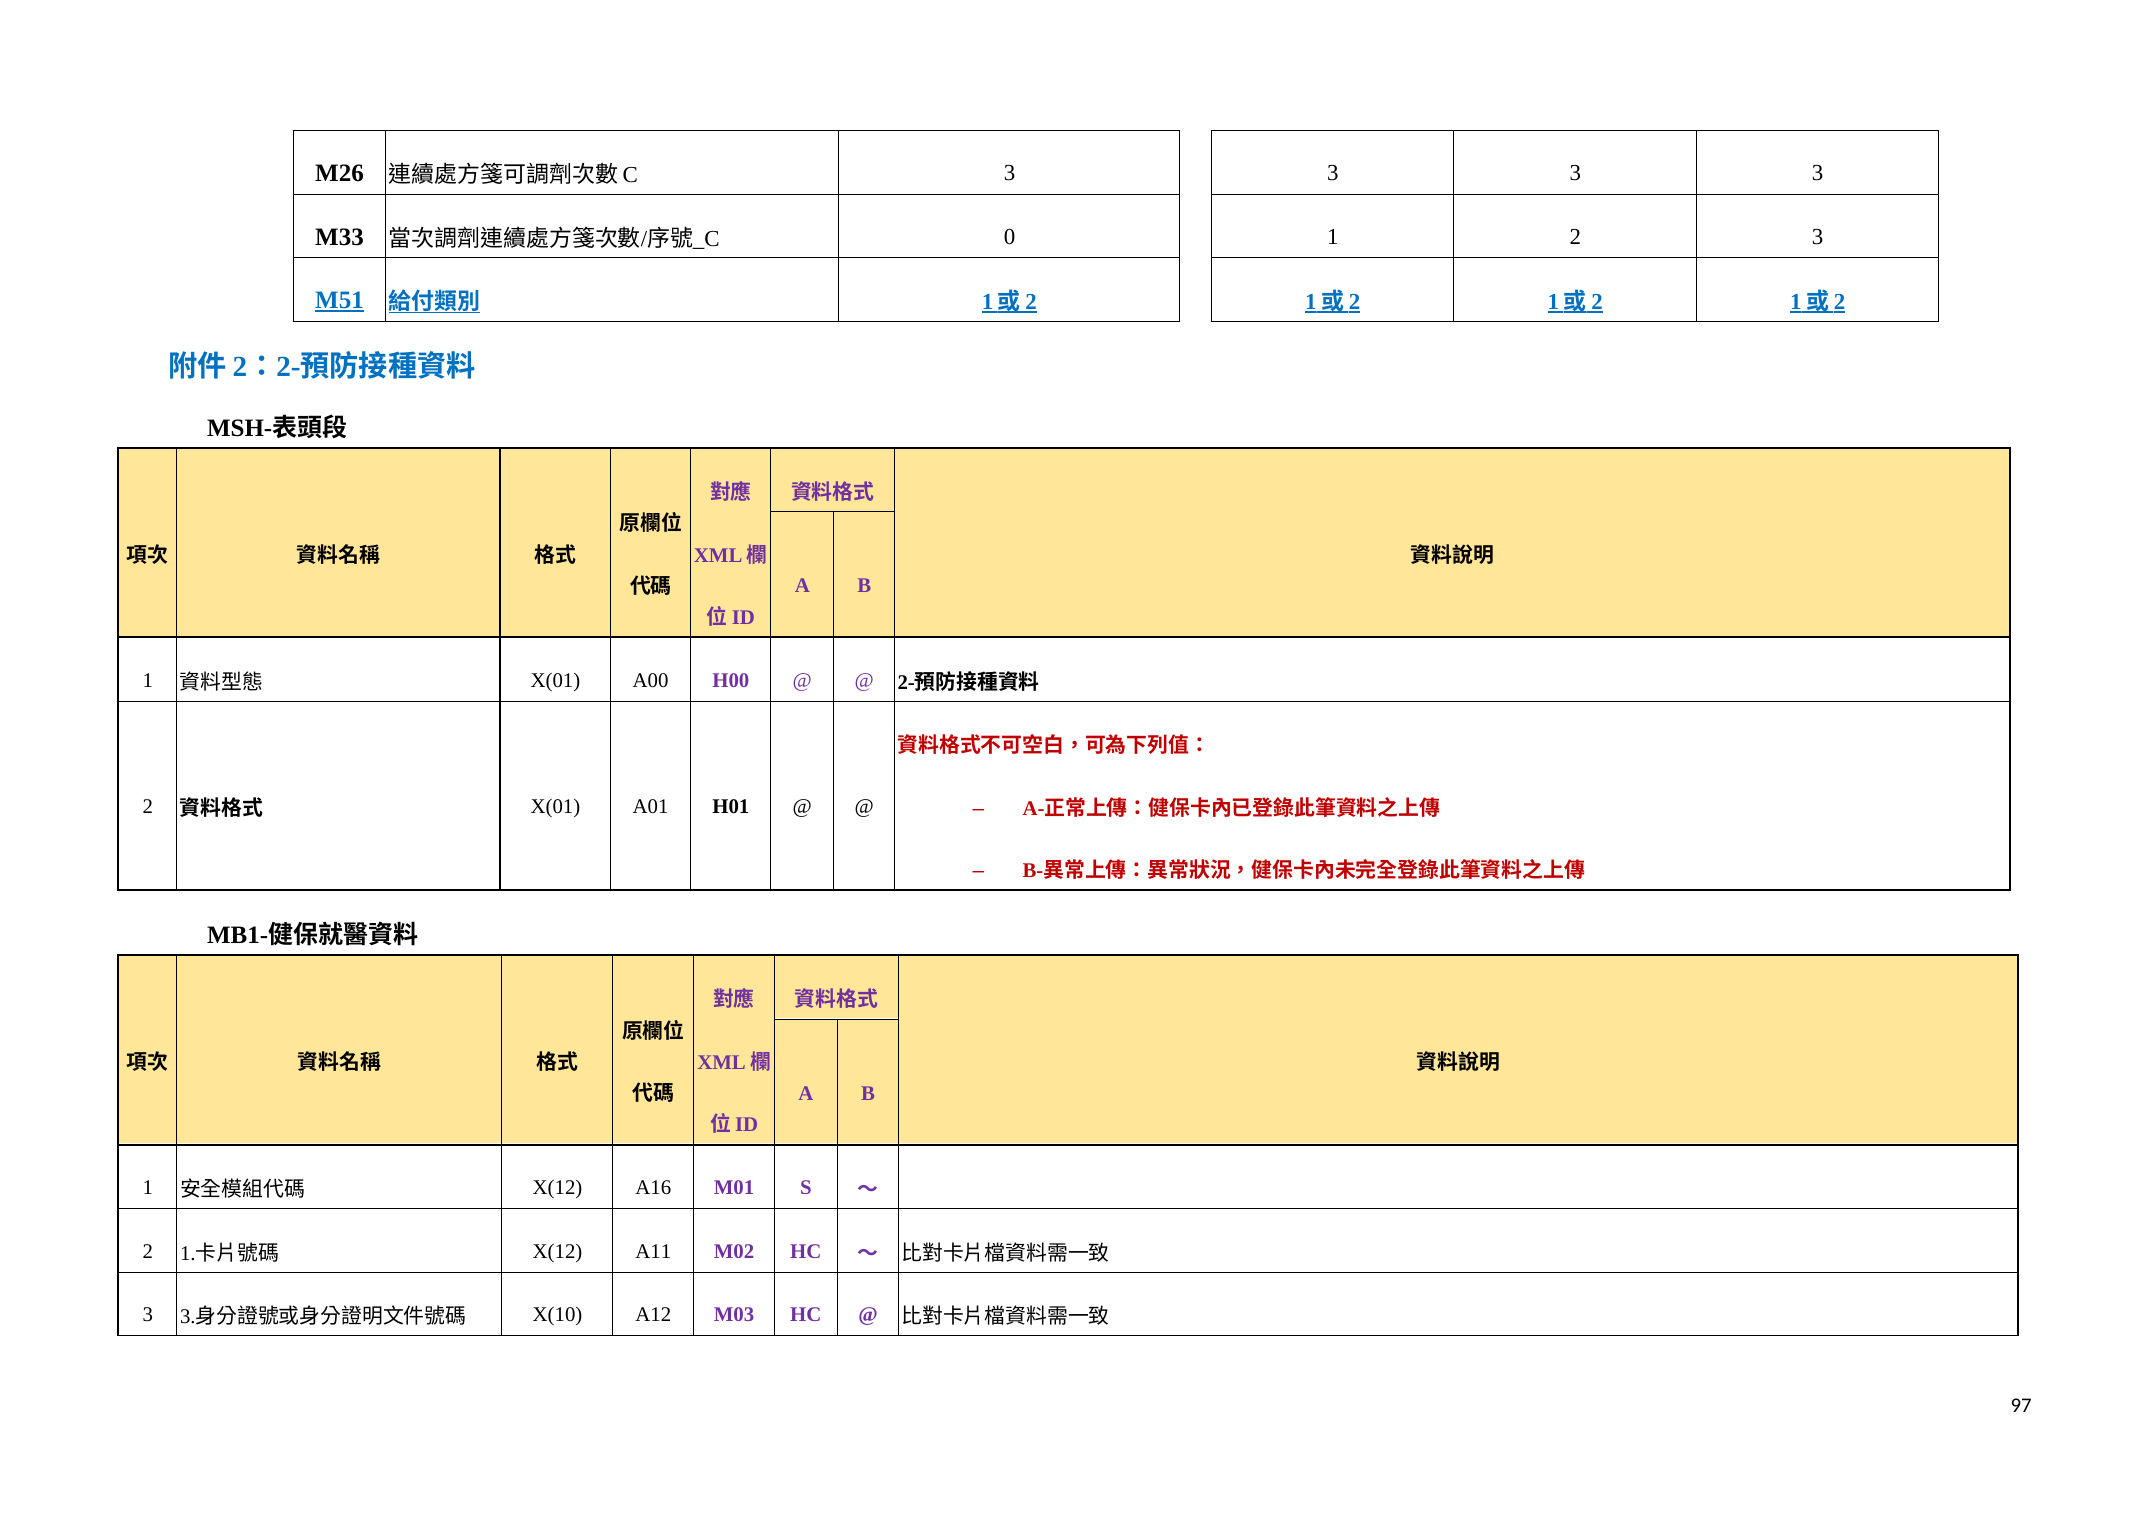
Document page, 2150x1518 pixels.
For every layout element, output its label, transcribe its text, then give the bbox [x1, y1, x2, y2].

table_cell 1或2 [839, 258, 1179, 321]
table_cell 當次調劑連續處方箋次數/序號_C [386, 195, 838, 257]
table_cell X(12) [502, 1209, 612, 1272]
table_cell M33 [294, 195, 385, 257]
table_cell H01 [691, 702, 770, 889]
table_header 對應XML欄位ID [694, 956, 774, 1143]
table_header 資料名稱 [177, 449, 499, 636]
table_header 資料說明 [895, 449, 2009, 636]
table_cell B [838, 1020, 898, 1143]
table_cell 2 [119, 1209, 176, 1272]
table_cell A16 [613, 1146, 693, 1208]
table_cell 1或2 [1697, 258, 1938, 321]
table_cell 比對卡片檔資料需一致 [899, 1273, 2017, 1335]
subtitle 附件2：2-預防接種資料 [168, 322, 2031, 384]
table_header 資料名稱 [177, 956, 501, 1143]
table_cell HC [775, 1209, 837, 1272]
table_cell X(01) [501, 702, 610, 889]
table_cell 1 [119, 1146, 176, 1208]
table_cell H00 [691, 638, 770, 701]
subtitle MSH-表頭段 [207, 384, 2031, 447]
table_cell A00 [611, 638, 690, 701]
table_cell 安全模組代碼 [177, 1146, 501, 1208]
table_cell 2-預防接種資料 [895, 638, 2009, 701]
table_cell A11 [613, 1209, 693, 1272]
table_cell 3 [1212, 131, 1453, 193]
table_cell A [771, 512, 833, 636]
table_cell A01 [611, 702, 690, 889]
table_cell 資料格式 [177, 702, 499, 889]
table_cell [1180, 130, 1211, 193]
table_cell 3 [1697, 195, 1938, 257]
table_cell @ [834, 702, 894, 889]
table_cell X(12) [502, 1146, 612, 1208]
table_cell 1 [119, 638, 176, 701]
table_cell M01 [694, 1146, 774, 1208]
table_cell 3 [119, 1273, 176, 1335]
table_cell S [775, 1146, 837, 1208]
table_cell 1或2 [1454, 258, 1696, 321]
table_cell 給付類別 [386, 258, 838, 321]
table_cell @ [834, 638, 894, 701]
table_cell 資料型態 [177, 638, 499, 701]
table_cell @ [771, 638, 833, 701]
table_cell 1.卡片號碼 [177, 1209, 501, 1272]
table_cell @ [838, 1273, 898, 1335]
table_cell 2 [1454, 195, 1696, 257]
table_header 格式 [501, 449, 610, 636]
table_cell M26 [294, 131, 385, 193]
table_cell 3.身分證號或身分證明文件號碼 [177, 1273, 501, 1335]
table_cell [1180, 257, 1211, 321]
table_header 資料說明 [899, 956, 2017, 1143]
table_cell ～ [838, 1146, 898, 1208]
table_cell 2 [119, 702, 176, 889]
table_cell 1或2 [1212, 258, 1453, 321]
table_header 格式 [502, 956, 612, 1143]
table_cell 3 [1454, 131, 1696, 193]
table_cell M51 [294, 258, 385, 321]
table_cell A12 [613, 1273, 693, 1335]
table_cell B [834, 512, 894, 636]
table_cell [899, 1146, 2017, 1208]
table_header 對應XML欄位ID [691, 449, 770, 636]
table_cell 1 [1212, 195, 1453, 257]
table_cell 比對卡片檔資料需一致 [899, 1209, 2017, 1272]
table_cell X(01) [501, 638, 610, 701]
table_cell 3 [839, 131, 1179, 193]
table_header 資料格式 [775, 956, 898, 1018]
table_cell 資料格式不可空白，可為下列值： A-正常上傳：健保卡內已登錄此筆資料之上傳 B-異常上傳：異常狀況，健保卡內未完全登錄此筆資料之上傳 [895, 702, 2009, 889]
table_cell M03 [694, 1273, 774, 1335]
table_cell M02 [694, 1209, 774, 1272]
table_cell 0 [839, 195, 1179, 257]
table_cell @ [771, 702, 833, 889]
table_header 項次 [119, 449, 176, 636]
table_header 原欄位代碼 [611, 449, 690, 636]
table_cell [1180, 194, 1211, 257]
subtitle MB1-健保就醫資料 [207, 891, 2031, 954]
table_cell 連續處方箋可調劑次數C [386, 131, 838, 193]
table_cell A [775, 1020, 837, 1143]
table_cell ～ [838, 1209, 898, 1272]
table_header 原欄位代碼 [613, 956, 693, 1143]
table_header 項次 [119, 956, 176, 1143]
table_header 資料格式 [771, 449, 894, 511]
table_cell X(10) [502, 1273, 612, 1335]
table_cell HC [775, 1273, 837, 1335]
table_cell 3 [1697, 131, 1938, 193]
